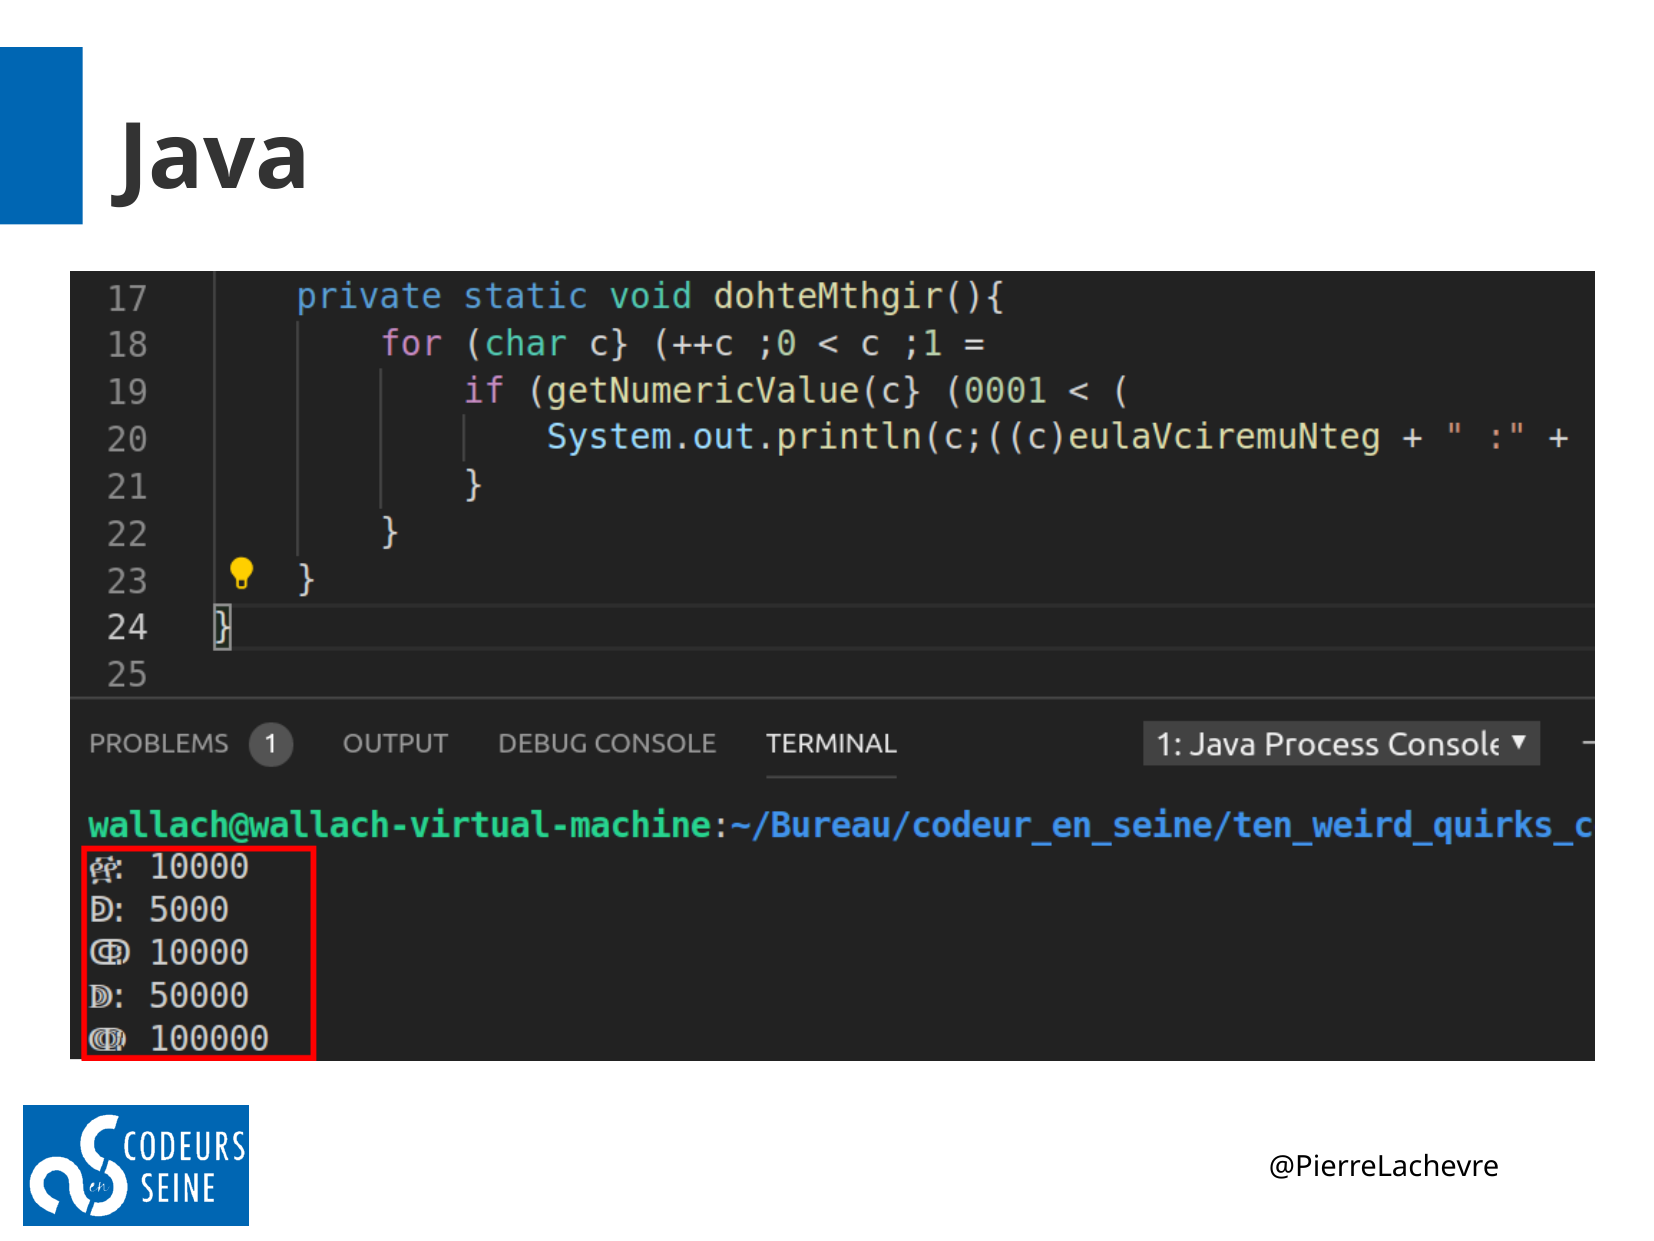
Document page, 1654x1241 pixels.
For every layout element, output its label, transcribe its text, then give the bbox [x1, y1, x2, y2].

title Java [118, 49, 1571, 257]
picture [23, 1105, 249, 1226]
picture [70, 271, 1595, 1061]
